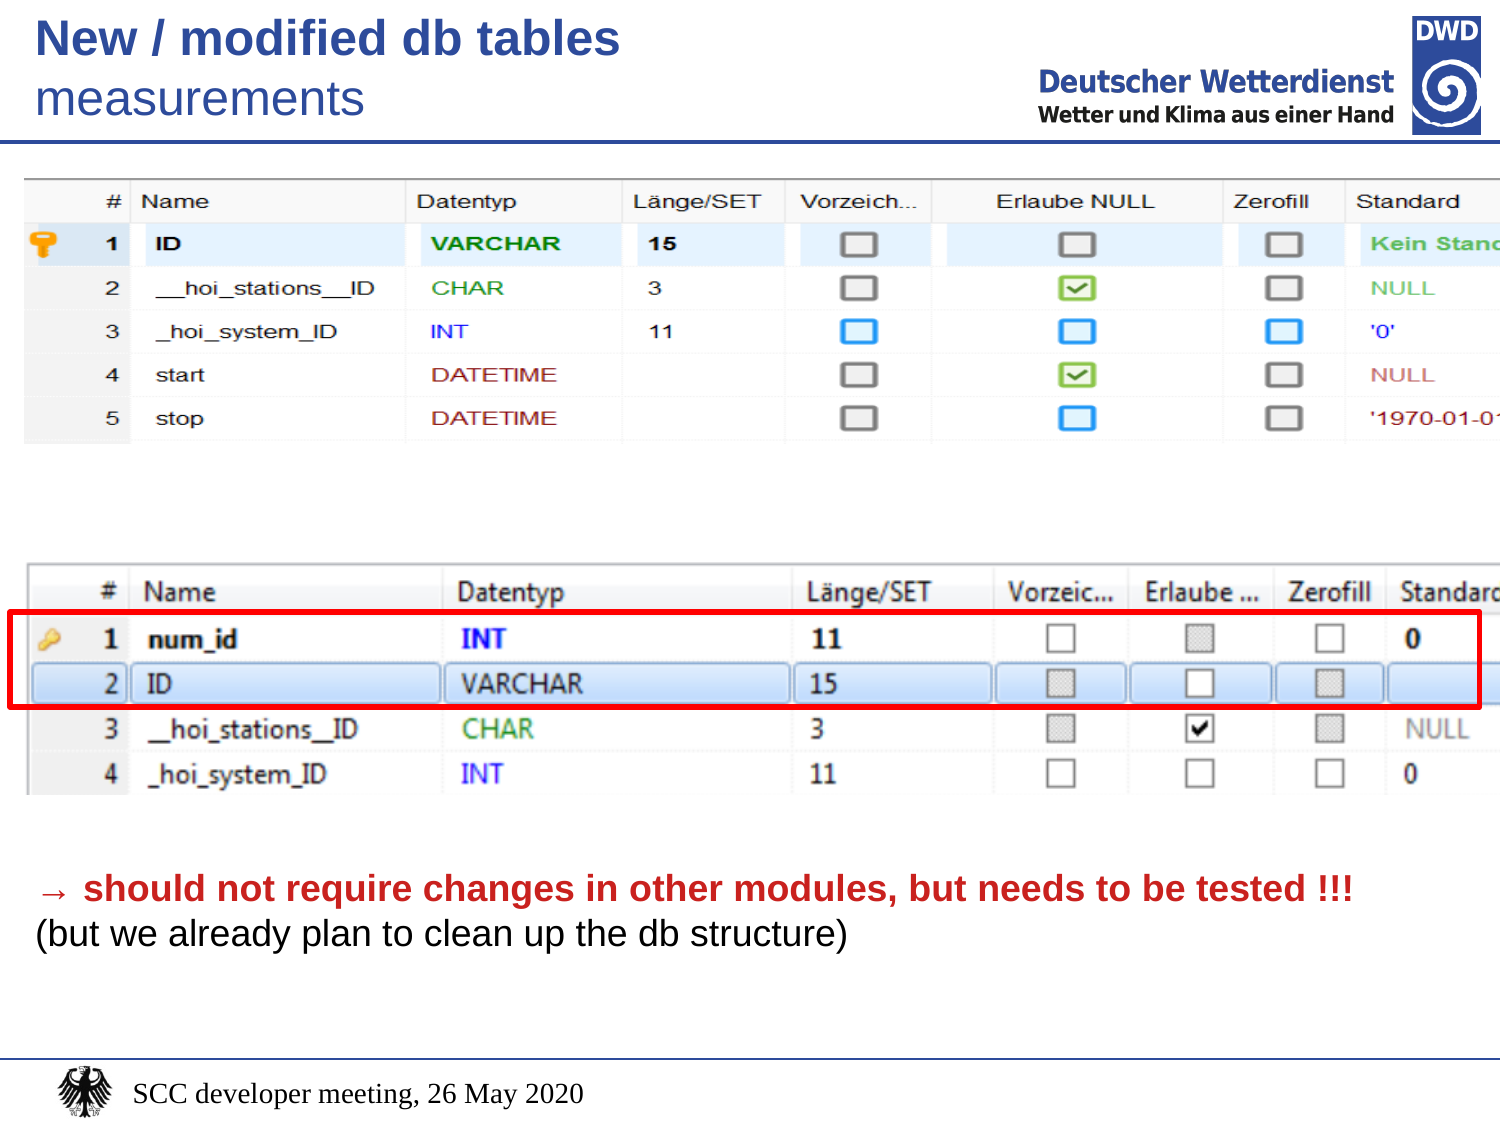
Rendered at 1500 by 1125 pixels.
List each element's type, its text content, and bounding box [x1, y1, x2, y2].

picture [24, 178, 1500, 444]
picture [24, 615, 1477, 704]
picture [55, 1064, 114, 1119]
picture [1038, 16, 1481, 135]
picture [24, 561, 1500, 795]
text_box → should not require changes in other modules, but needs to be tested !!! (but we already plan to clean up the db structure) [20, 856, 1370, 962]
text_box New / modified db tables measurements [20, 0, 988, 134]
